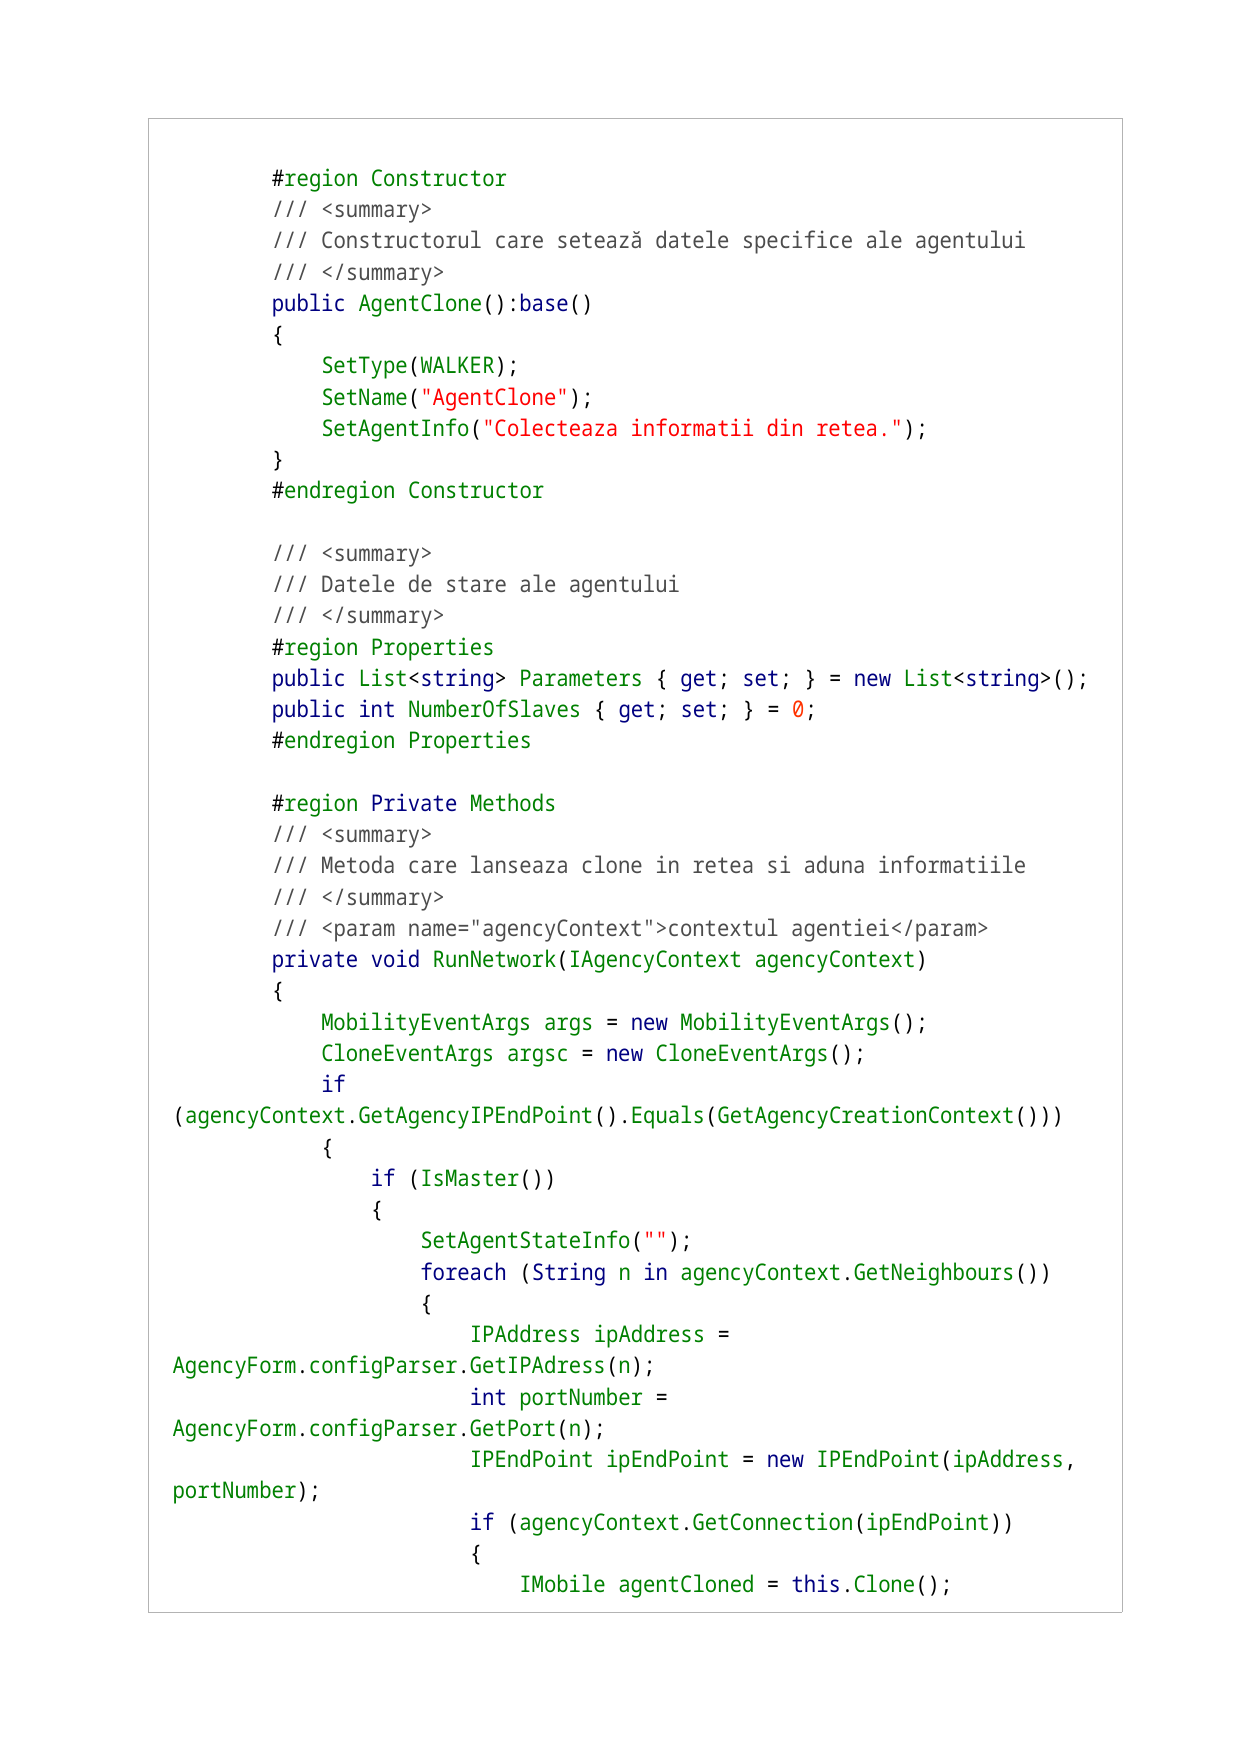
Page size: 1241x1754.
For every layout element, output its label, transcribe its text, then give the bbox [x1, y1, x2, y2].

text /// <summary> [149, 806, 1122, 837]
text { [149, 962, 1122, 993]
text private void RunNetwork(IAgencyContext agencyContext) [149, 931, 1122, 962]
text /// <summary> [149, 524, 1122, 556]
text { [149, 1181, 1122, 1212]
text SetAgentInfo("Colecteaza informatii din retea."); [149, 399, 1122, 431]
text SetAgentStateInfo(""); [149, 1212, 1122, 1243]
text IPEndPoint ipEndPoint = new IPEndPoint(ipAddress, portNumber); [149, 1431, 1122, 1493]
text foreach (String n in agencyContext.GetNeighbours()) [149, 1243, 1122, 1274]
text public int NumberOfSlaves { get; set; } = 0; [149, 681, 1122, 712]
text public AgentClone():base() [149, 274, 1122, 306]
text int portNumber = AgencyForm.configParser.GetPort(n); [149, 1368, 1122, 1431]
text MobilityEventArgs args = new MobilityEventArgs(); [149, 993, 1122, 1024]
text #region Properties [149, 618, 1122, 649]
text { [149, 1524, 1122, 1556]
text CloneEventArgs argsc = new CloneEventArgs(); [149, 1024, 1122, 1056]
text if (agencyContext.GetAgencyIPEndPoint().Equals(GetAgencyCreationContext())) [149, 1056, 1122, 1118]
text /// </summary> [149, 868, 1122, 899]
text #region Constructor [149, 149, 1122, 181]
text IMobile agentCloned = this.Clone(); [149, 1556, 1122, 1612]
text #region Private Methods [149, 774, 1122, 806]
text /// Metoda care lanseaza clone in retea si aduna informatiile [149, 837, 1122, 868]
text { [149, 1118, 1122, 1149]
text { [149, 306, 1122, 337]
text if (IsMaster()) [149, 1149, 1122, 1181]
text /// </summary> [149, 587, 1122, 618]
text public List<string> Parameters { get; set; } = new List<string>(); [149, 649, 1122, 681]
text #endregion Constructor [149, 462, 1122, 506]
text /// <summary> [149, 181, 1122, 212]
text /// Datele de stare ale agentului [149, 556, 1122, 587]
text } [149, 431, 1122, 462]
text IPAddress ipAddress = AgencyForm.configParser.GetIPAdress(n); [149, 1306, 1122, 1368]
text { [149, 1274, 1122, 1306]
text #endregion Properties [149, 712, 1122, 756]
text if (agencyContext.GetConnection(ipEndPoint)) [149, 1493, 1122, 1524]
text /// <param name="agencyContext">contextul agentiei</param> [149, 899, 1122, 931]
text SetType(WALKER); [149, 337, 1122, 368]
text /// Constructorul care setează datele specifice ale agentului [149, 212, 1122, 243]
text SetName("AgentClone"); [149, 368, 1122, 399]
text /// </summary> [149, 243, 1122, 274]
